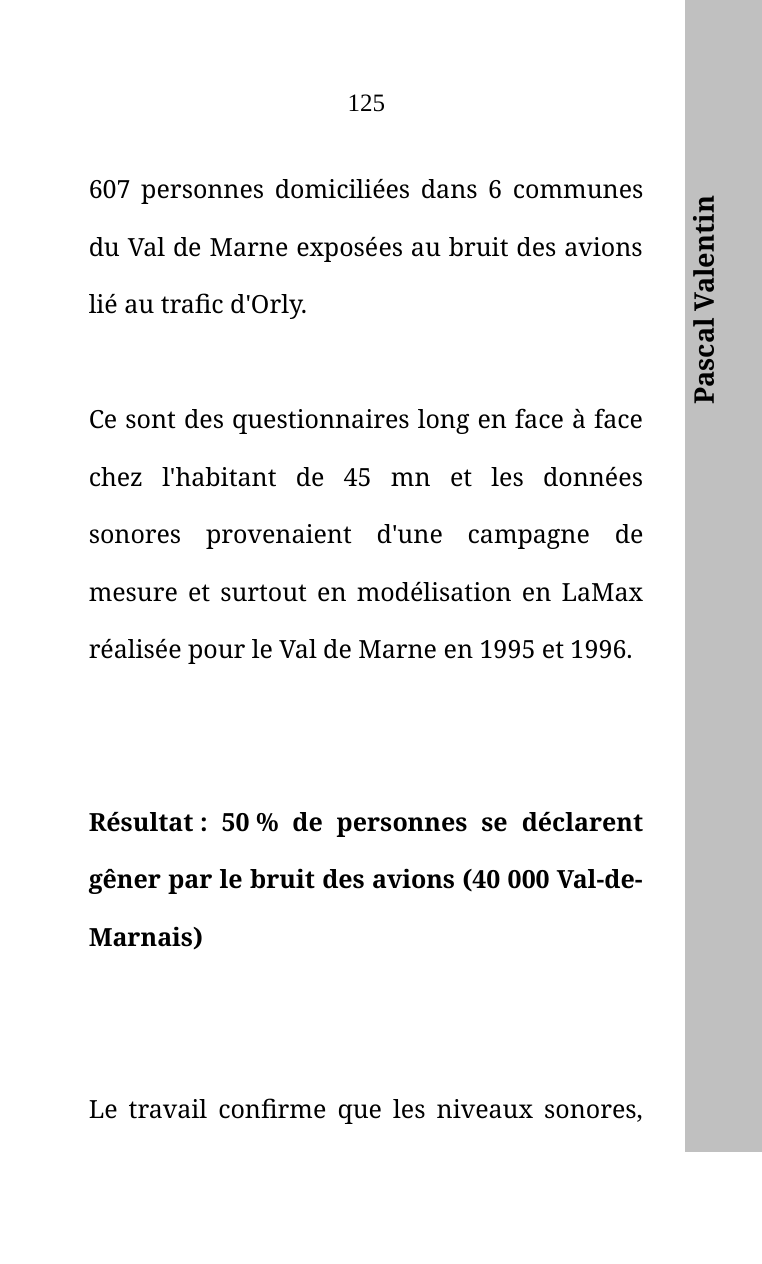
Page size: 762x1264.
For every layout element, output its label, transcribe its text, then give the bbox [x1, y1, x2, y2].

text Le travail confirme que les niveaux sonores, [88, 1069, 644, 1126]
text Ce sont des questionnaires long en face à face chez l'habitant de 45 mn et les données sonores provenaient d'une campagne de mesure et surtout en modélisation en LaMax réalisée pour le Val de Marne en 1995 et 1996. [88, 379, 644, 666]
text Pascal Valentin [685, 187, 762, 405]
text 607 personnes domiciliées dans 6 communes du Val de Marne exposées au bruit des avions lié au trafic d'Orly. [88, 147, 644, 321]
text Résultat : 50 % de personnes se déclarent gêner par le bruit des avions (40 000 Val-de-Marnais) [88, 781, 644, 954]
